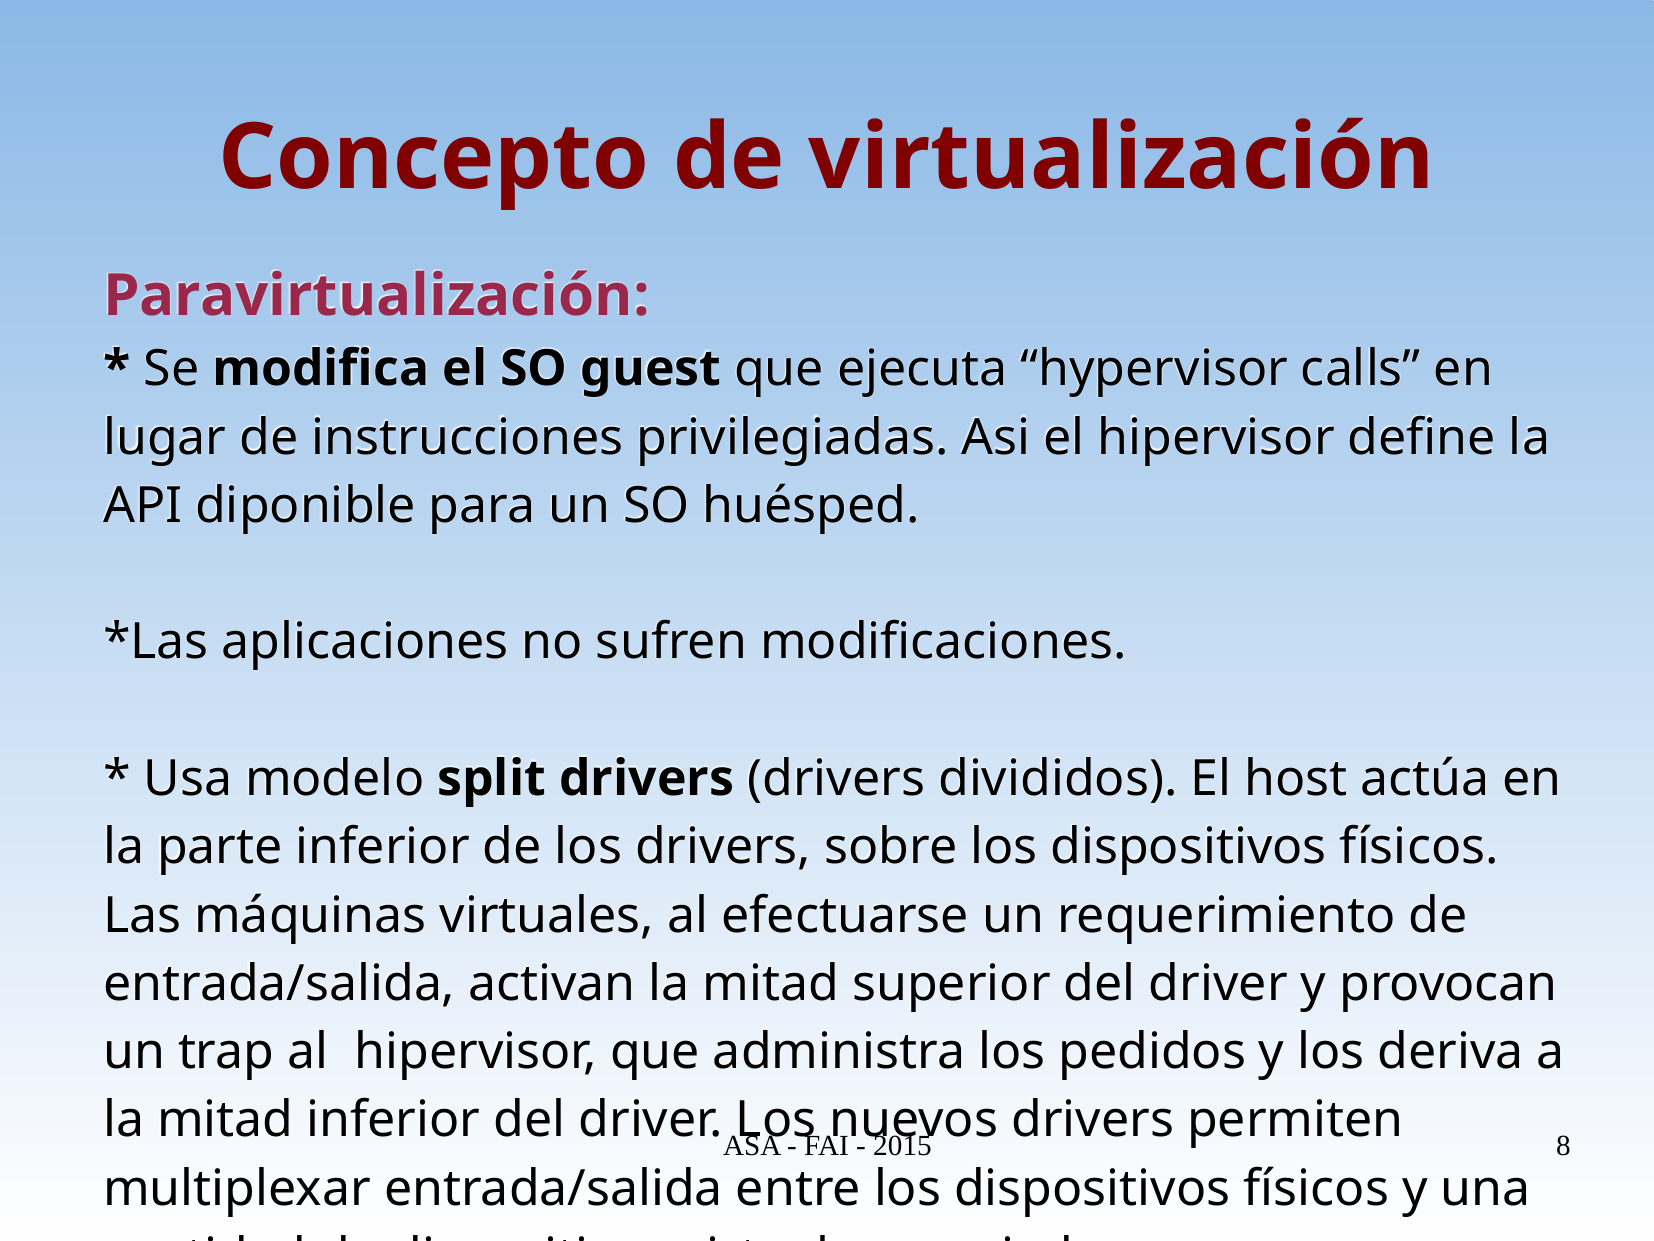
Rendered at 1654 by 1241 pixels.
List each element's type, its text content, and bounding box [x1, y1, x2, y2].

title Concepto de virtualización [82, 49, 1571, 257]
text_box Paravirtualización: * Se modifica el SO guest que ejecuta “hypervisor calls” en lugar de instrucciones privilegiadas. Asi el hipervisor define la API diponible para un SO huésped. *Las aplicaciones no sufren modificaciones. * Usa modelo split drivers (drivers divididos). El host actúa en la parte inferior de los drivers, sobre los dispositivos físicos. Las máquinas virtuales, al efectuarse un requerimiento de entrada/salida, activan la mitad superior del driver y provocan un trap al hipervisor, que administra los pedidos y los deriva a la mitad inferior del driver. Los nuevos drivers permiten multiplexar entrada/salida entre los dispositivos físicos y una cantidad de dispositivos virtuales asociados. [88, 245, 1585, 1095]
